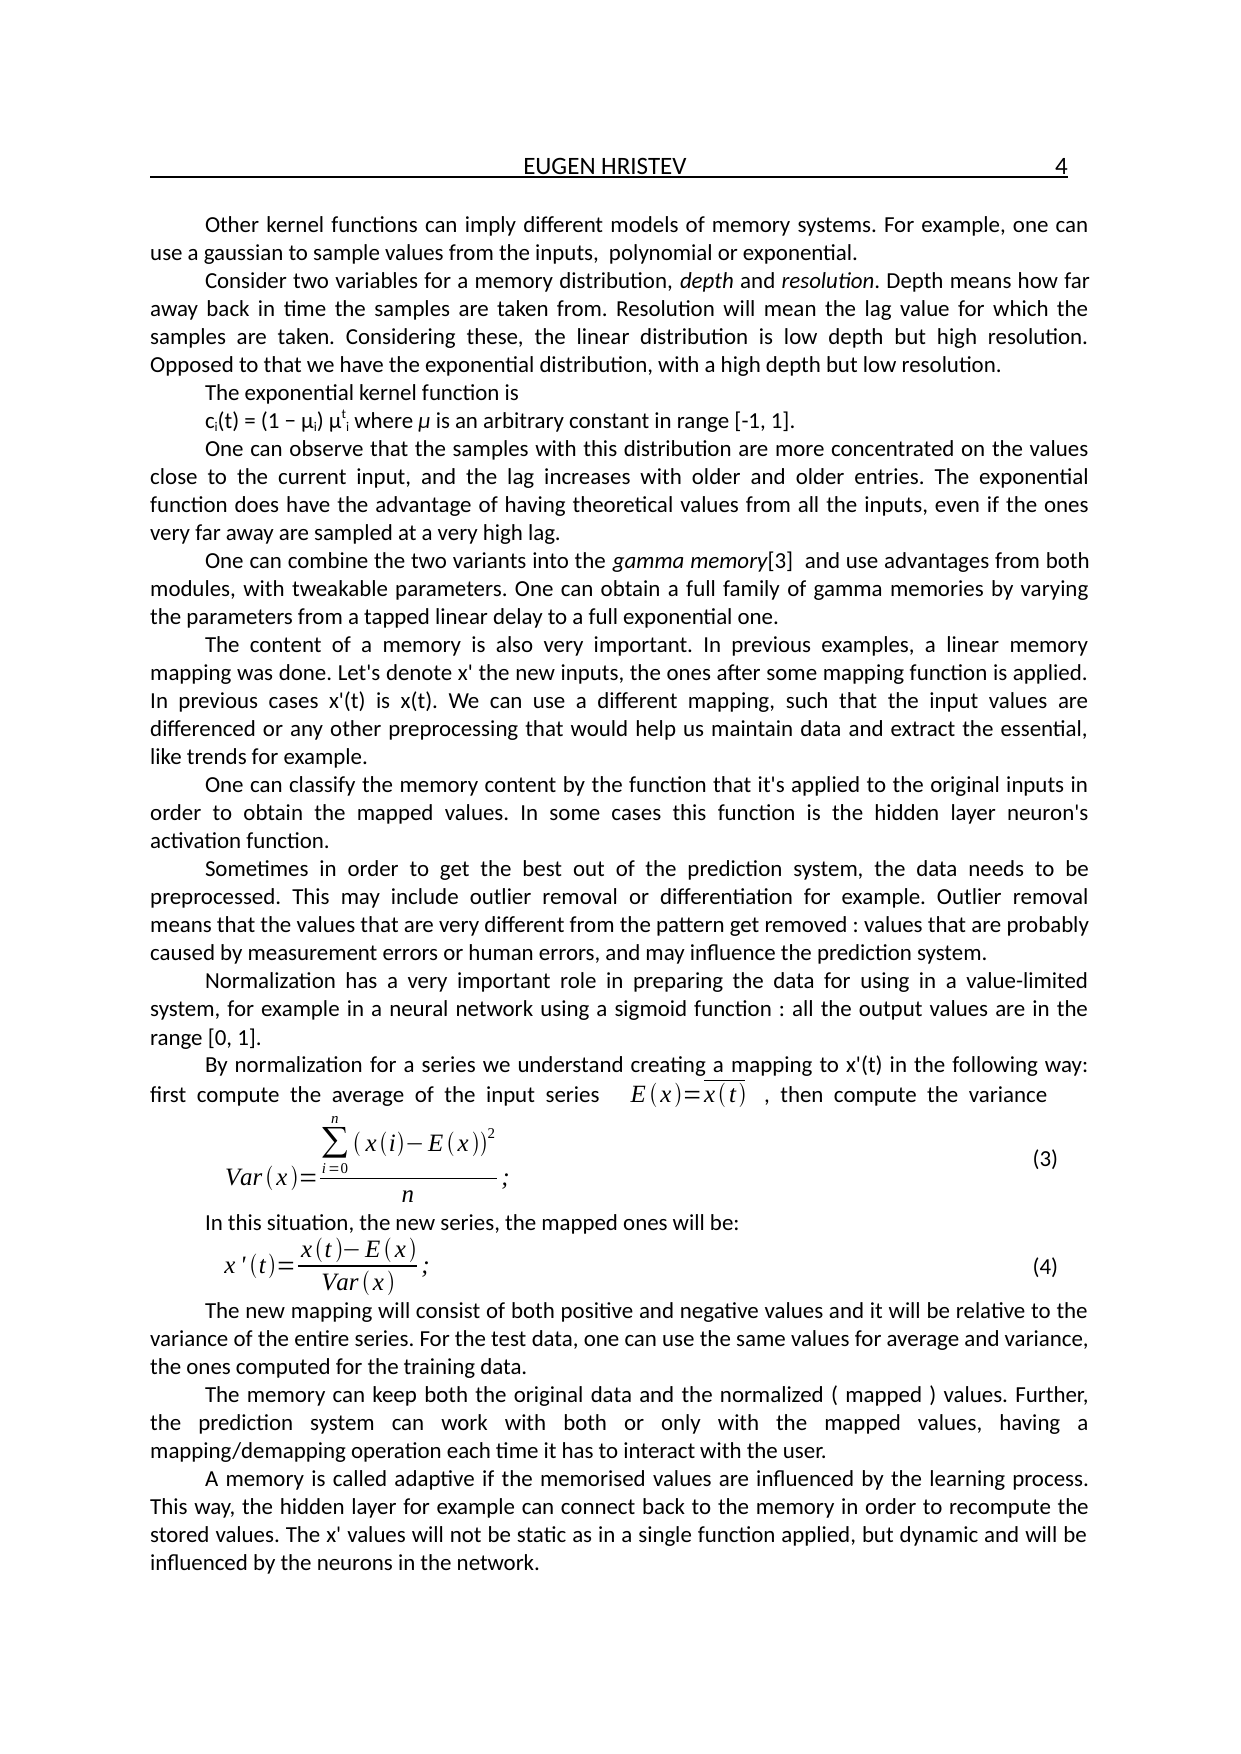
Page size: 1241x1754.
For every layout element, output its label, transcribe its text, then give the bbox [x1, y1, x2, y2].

text Sometimes in order to get the best out of the prediction system, the data needs to be preprocessed. This may include outlier removal or differentiation for example. Outlier removal means that the values that are very different from the pattern get removed : values that are probably caused by measurement errors or human errors, and may influence the prediction system. [150, 854, 1090, 967]
text One can observe that the samples with this distribution are more concentrated on the values close to the current input, and the lag increases with older and older entries. The exponential function does have the advantage of having theoretical values from all the inputs, even if the ones very far away are sampled at a very high lag. [150, 434, 1090, 546]
text The memory can keep both the original data and the normalized ( mapped ) values. Further, the prediction system can work with both or only with the mapped values, having a mapping/demapping operation each time it has to interact with the user. [150, 1380, 1090, 1464]
text Normalization has a very important role in preparing the data for using in a value-limited system, for example in a neural network using a sigmoid function : all the output values are in the range [0, 1]. [150, 967, 1090, 1051]
text The content of a memory is also very important. In previous examples, a linear memory mapping was done. Let's denote x' the new inputs, the ones after some mapping function is applied. In previous cases x'(t) is x(t). We can use a different mapping, such that the input values are differenced or any other preprocessing that would help us maintain data and extract the essential, like trends for example. [150, 630, 1090, 770]
text Other kernel functions can imply different models of memory systems. For example, one can use a gaussian to sample values from the inputs, polynomial or exponential. [150, 210, 1090, 266]
text Consider two variables for a memory distribution, depth and resolution. Depth means how far away back in time the samples are taken from. Resolution will mean the lag value for which the samples are taken. Considering these, the linear distribution is low depth but high resolution. Opposed to that we have the exponential distribution, with a high depth but low resolution. [150, 266, 1090, 378]
text The exponential kernel function is [150, 378, 1090, 406]
text The new mapping will consist of both positive and negative values and it will be relative to the variance of the entire series. For the test data, one can use the same values for average and variance, the ones computed for the training data. [150, 1296, 1090, 1380]
text By normalization for a series we understand creating a mapping to x'(t) in the following way: first compute the average of the input series , then compute the variance (3) [150, 1051, 1090, 1208]
text In this situation, the new series, the mapped ones will be: [150, 1208, 1090, 1236]
text (4) [150, 1236, 1090, 1296]
text ci(t) = (1 − µi) µti where µ is an arbitrary constant in range [-1, 1]. [150, 406, 1090, 434]
text A memory is called adaptive if the memorised values are influenced by the learning process. This way, the hidden layer for example can connect back to the memory in order to recompute the stored values. The x' values will not be static as in a single function applied, but dynamic and will be influenced by the neurons in the network. [150, 1464, 1090, 1577]
text One can combine the two variants into the gamma memory[3]⁠ and use advantages from both modules, with tweakable parameters. One can obtain a full family of gamma memories by varying the parameters from a tapped linear delay to a full exponential one. [150, 546, 1090, 630]
text One can classify the memory content by the function that it's applied to the original inputs in order to obtain the mapped values. In some cases this function is the hidden layer neuron's activation function. [150, 770, 1090, 854]
